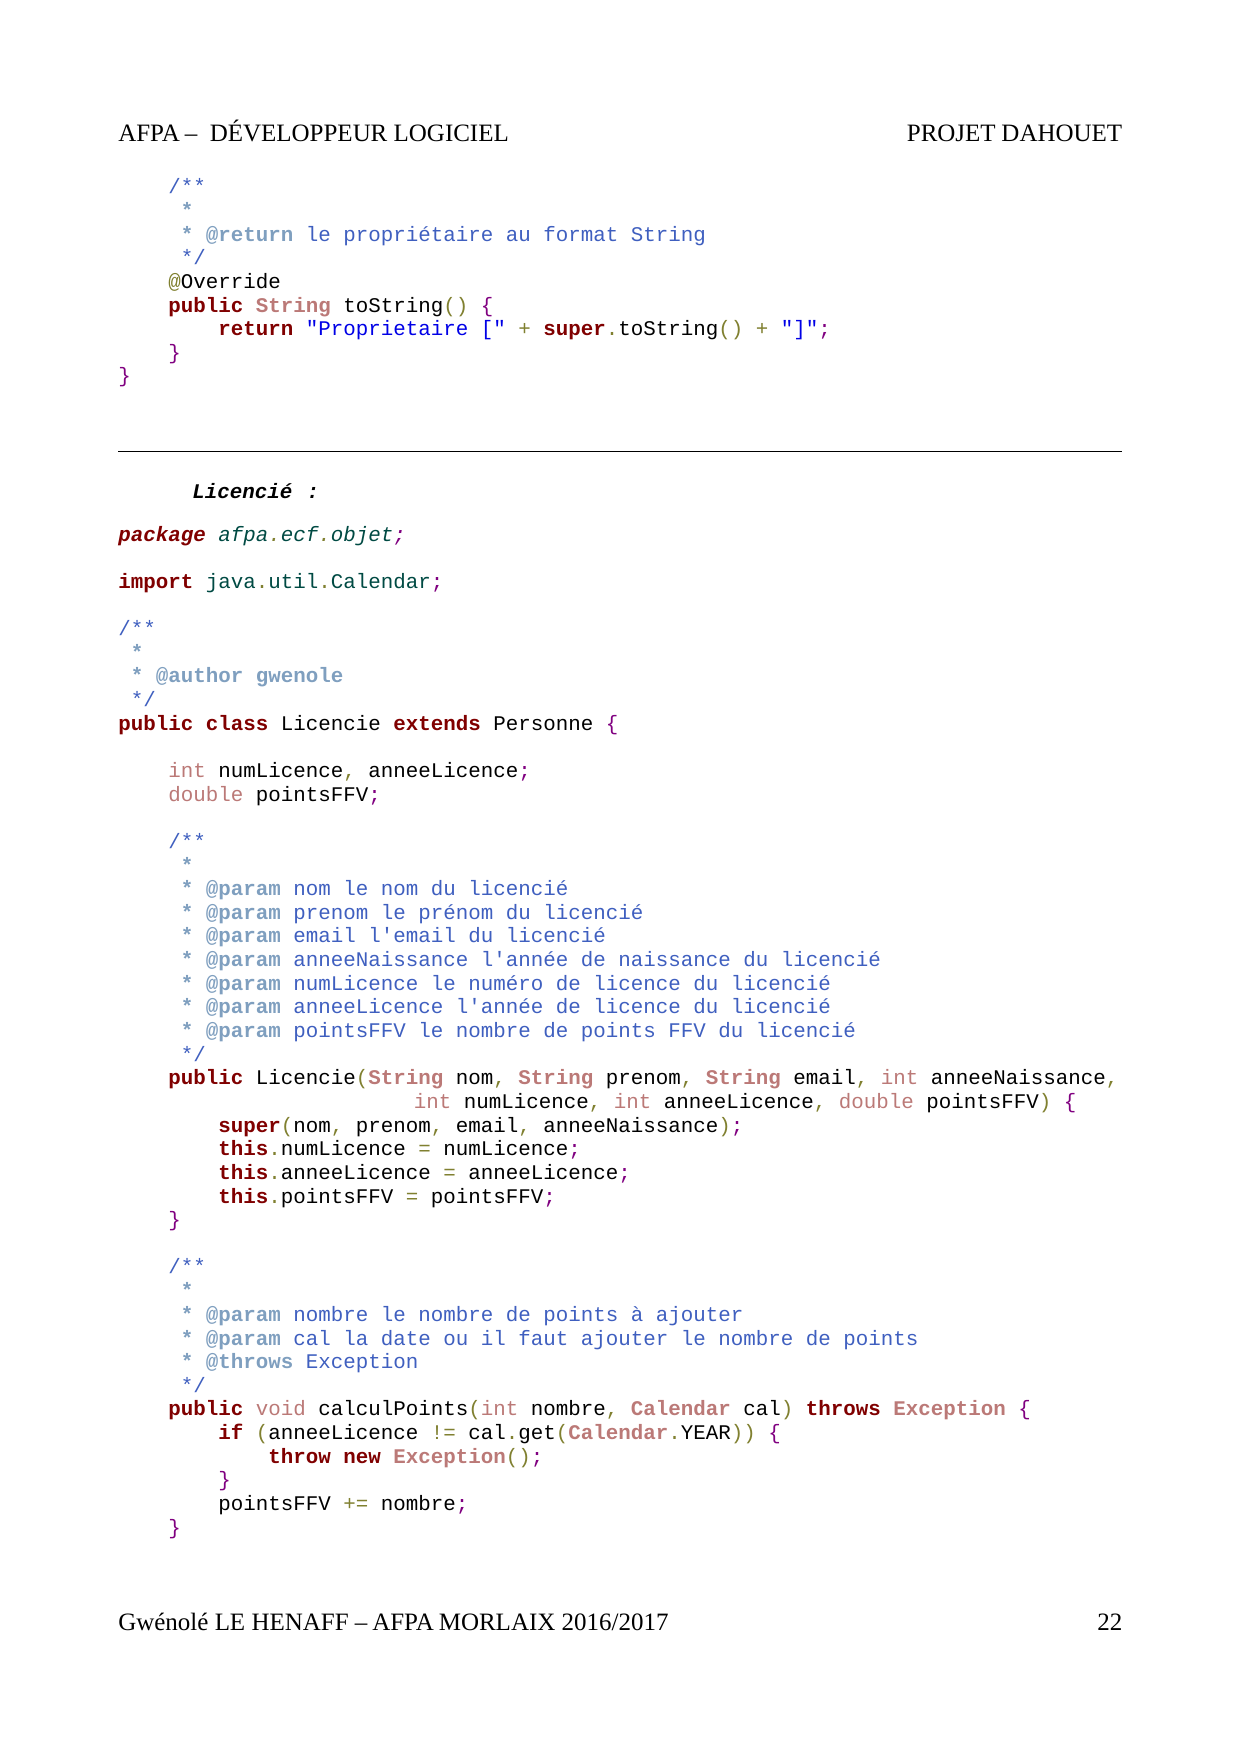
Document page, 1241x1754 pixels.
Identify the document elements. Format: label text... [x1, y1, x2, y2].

text * @param prenom le prénom du licencié [118, 902, 1122, 926]
text * @param cal la date ou il faut ajouter le nombre de points [118, 1327, 1122, 1351]
text import java.util.Calendar; [118, 571, 1122, 594]
text * [118, 1280, 1122, 1304]
text throw new Exception(); [118, 1446, 1122, 1469]
text * @param anneeNaissance l'année de naissance du licencié [118, 949, 1122, 973]
text pointsFFV += nombre; [118, 1493, 1122, 1517]
text * @author gwenole [118, 665, 1122, 689]
text this.anneeLicence = anneeLicence; [118, 1162, 1122, 1186]
text * @return le propriétaire au format String [118, 224, 1122, 247]
text this.pointsFFV = pointsFFV; [118, 1186, 1122, 1209]
text @Override [118, 271, 1122, 294]
text } [118, 342, 1122, 366]
text * @param nom le nom du licencié [118, 878, 1122, 902]
text */ [118, 689, 1122, 713]
text Licencié : [118, 481, 1122, 504]
text package afpa.ecf.objet; [118, 523, 1122, 547]
text return "Proprietaire [" + super.toString() + "]"; [118, 318, 1122, 342]
text } [118, 1517, 1122, 1540]
text public void calculPoints(int nombre, Calendar cal) throws Exception { [118, 1398, 1122, 1422]
text super(nom, prenom, email, anneeNaissance); [118, 1115, 1122, 1138]
text * [118, 642, 1122, 665]
text * @throws Exception [118, 1351, 1122, 1375]
text int numLicence, anneeLicence; [118, 760, 1122, 784]
text * @param anneeLicence l'année de licence du licencié [118, 996, 1122, 1020]
text * [118, 854, 1122, 878]
text double pointsFFV; [118, 784, 1122, 807]
text public String toString() { [118, 294, 1122, 318]
text /** [118, 618, 1122, 642]
text /** [118, 176, 1122, 200]
text } [118, 1469, 1122, 1493]
text * @param numLicence le numéro de licence du licencié [118, 973, 1122, 996]
text */ [118, 247, 1122, 271]
text } [118, 1209, 1122, 1233]
text public Licencie(String nom, String prenom, String email, int anneeNaissance, [118, 1067, 1122, 1091]
text * @param pointsFFV le nombre de points FFV du licencié [118, 1020, 1122, 1044]
text int numLicence, int anneeLicence, double pointsFFV) { [118, 1091, 1122, 1115]
text public class Licencie extends Personne { [118, 713, 1122, 736]
text */ [118, 1375, 1122, 1398]
text * @param email l'email du licencié [118, 926, 1122, 949]
text this.numLicence = numLicence; [118, 1138, 1122, 1162]
text */ [118, 1044, 1122, 1067]
text /** [118, 1257, 1122, 1280]
text * @param nombre le nombre de points à ajouter [118, 1304, 1122, 1327]
text /** [118, 831, 1122, 854]
text } [118, 366, 1122, 389]
text if (anneeLicence != cal.get(Calendar.YEAR)) { [118, 1422, 1122, 1446]
text * [118, 200, 1122, 224]
